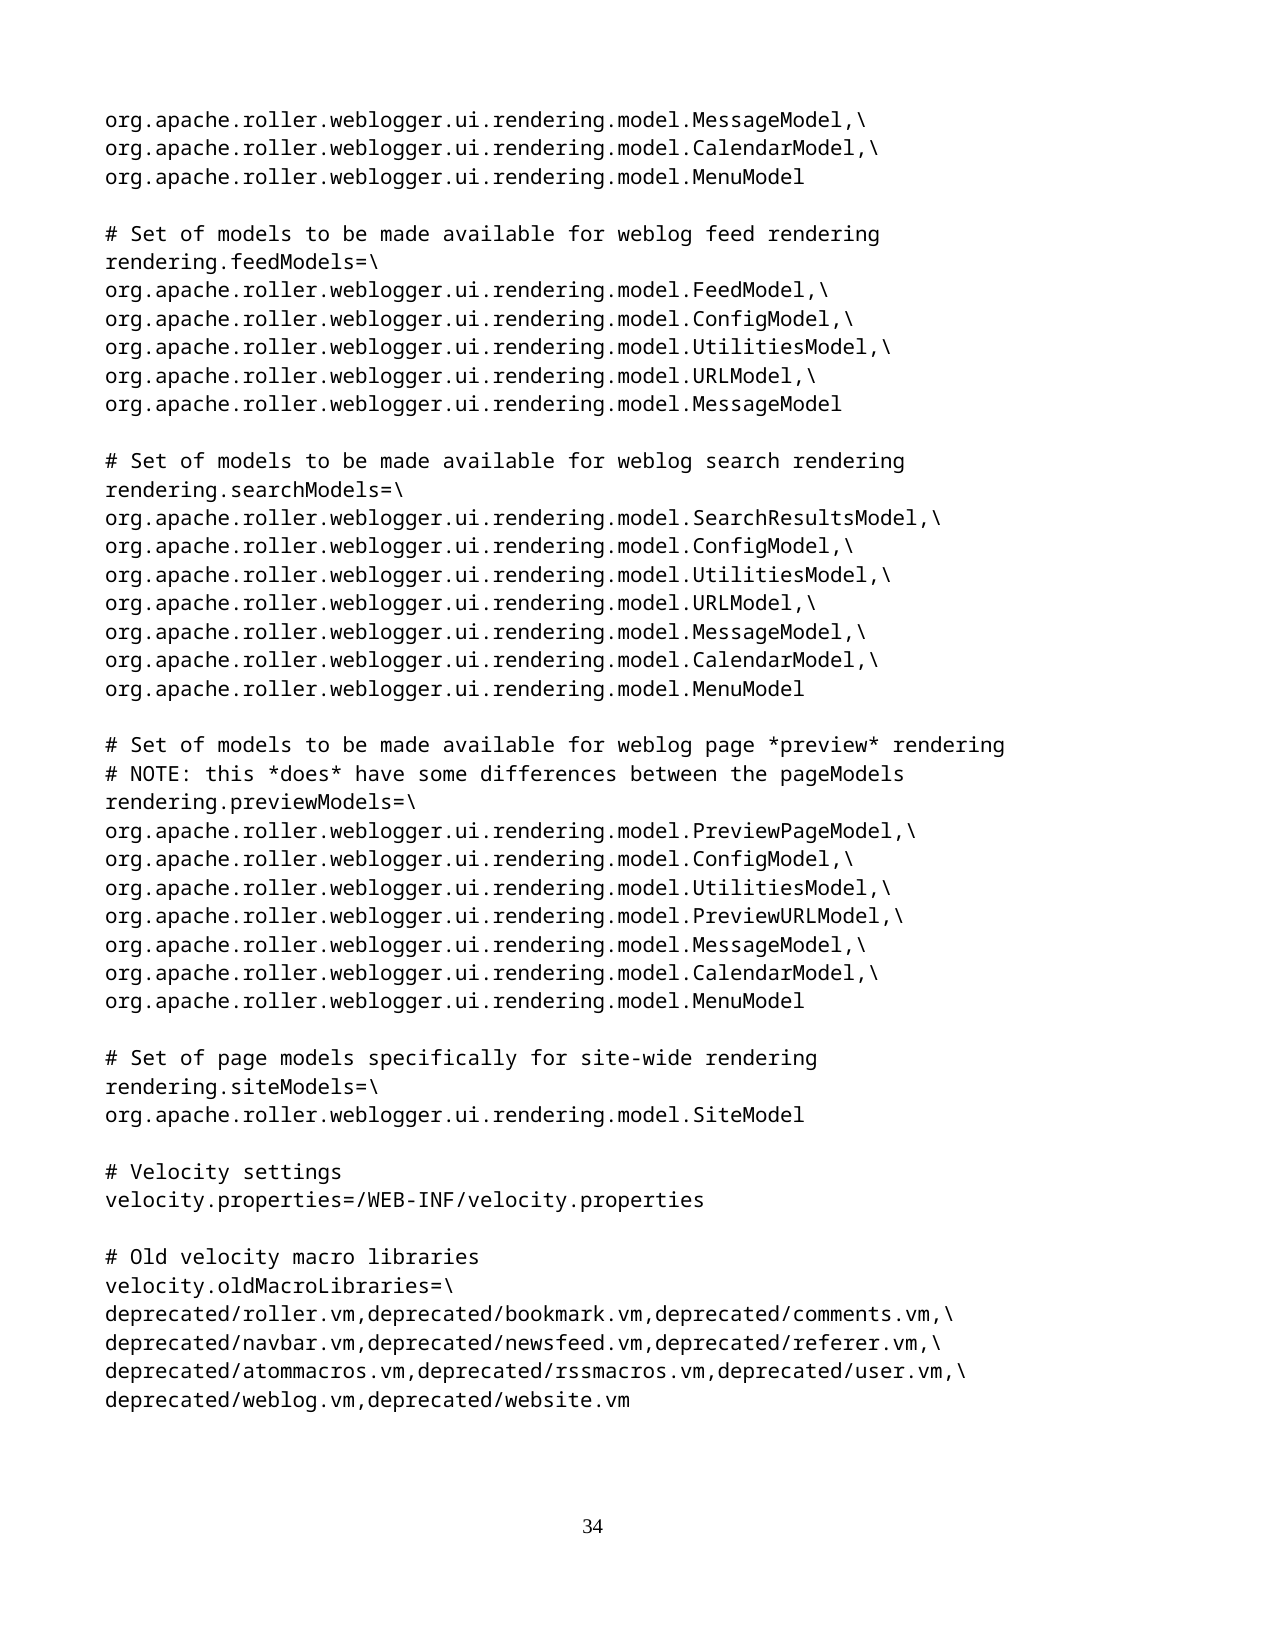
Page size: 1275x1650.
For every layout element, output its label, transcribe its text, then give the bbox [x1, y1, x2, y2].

text org.apache.roller.weblogger.ui.rendering.model.URLModel,\ [105, 361, 1170, 389]
text org.apache.roller.weblogger.ui.rendering.model.UtilitiesModel,\ [105, 873, 1170, 901]
text rendering.siteModels=\ [105, 1072, 1170, 1100]
text velocity.oldMacroLibraries=\ [105, 1271, 1170, 1299]
text org.apache.roller.weblogger.ui.rendering.model.ConfigModel,\ [105, 304, 1170, 332]
text org.apache.roller.weblogger.ui.rendering.model.ConfigModel,\ [105, 844, 1170, 873]
text rendering.previewModels=\ [105, 787, 1170, 816]
text org.apache.roller.weblogger.ui.rendering.model.PreviewURLModel,\ [105, 901, 1170, 930]
text org.apache.roller.weblogger.ui.rendering.model.MessageModel,\ [105, 105, 1170, 133]
text org.apache.roller.weblogger.ui.rendering.model.SiteModel [105, 1100, 1170, 1129]
text rendering.searchModels=\ [105, 475, 1170, 503]
text org.apache.roller.weblogger.ui.rendering.model.SearchResultsModel,\ [105, 503, 1170, 532]
text org.apache.roller.weblogger.ui.rendering.model.UtilitiesModel,\ [105, 560, 1170, 588]
text velocity.properties=/WEB-INF/velocity.properties [105, 1186, 1170, 1214]
text # Old velocity macro libraries [105, 1242, 1170, 1271]
text org.apache.roller.weblogger.ui.rendering.model.UtilitiesModel,\ [105, 332, 1170, 361]
text # Set of models to be made available for weblog search rendering [105, 446, 1170, 475]
text org.apache.roller.weblogger.ui.rendering.model.MenuModel [105, 162, 1170, 190]
text deprecated/roller.vm,deprecated/bookmark.vm,deprecated/comments.vm,\ [105, 1299, 1170, 1328]
text org.apache.roller.weblogger.ui.rendering.model.MessageModel,\ [105, 617, 1170, 645]
text # Set of models to be made available for weblog page *preview* rendering [105, 731, 1170, 759]
text org.apache.roller.weblogger.ui.rendering.model.MessageModel,\ [105, 930, 1170, 958]
text org.apache.roller.weblogger.ui.rendering.model.CalendarModel,\ [105, 958, 1170, 987]
text rendering.feedModels=\ [105, 247, 1170, 276]
text org.apache.roller.weblogger.ui.rendering.model.CalendarModel,\ [105, 645, 1170, 674]
text org.apache.roller.weblogger.ui.rendering.model.MessageModel [105, 389, 1170, 418]
text # Set of models to be made available for weblog feed rendering [105, 219, 1170, 247]
text # Velocity settings [105, 1157, 1170, 1186]
text org.apache.roller.weblogger.ui.rendering.model.ConfigModel,\ [105, 532, 1170, 560]
text org.apache.roller.weblogger.ui.rendering.model.MenuModel [105, 674, 1170, 702]
text org.apache.roller.weblogger.ui.rendering.model.PreviewPageModel,\ [105, 816, 1170, 844]
text deprecated/weblog.vm,deprecated/website.vm [105, 1385, 1170, 1413]
text org.apache.roller.weblogger.ui.rendering.model.URLModel,\ [105, 588, 1170, 617]
text org.apache.roller.weblogger.ui.rendering.model.CalendarModel,\ [105, 133, 1170, 162]
text deprecated/atommacros.vm,deprecated/rssmacros.vm,deprecated/user.vm,\ [105, 1356, 1170, 1385]
text org.apache.roller.weblogger.ui.rendering.model.MenuModel [105, 987, 1170, 1015]
text org.apache.roller.weblogger.ui.rendering.model.FeedModel,\ [105, 276, 1170, 304]
text deprecated/navbar.vm,deprecated/newsfeed.vm,deprecated/referer.vm,\ [105, 1328, 1170, 1356]
text # NOTE: this *does* have some differences between the pageModels [105, 759, 1170, 787]
text # Set of page models specifically for site-wide rendering [105, 1043, 1170, 1072]
